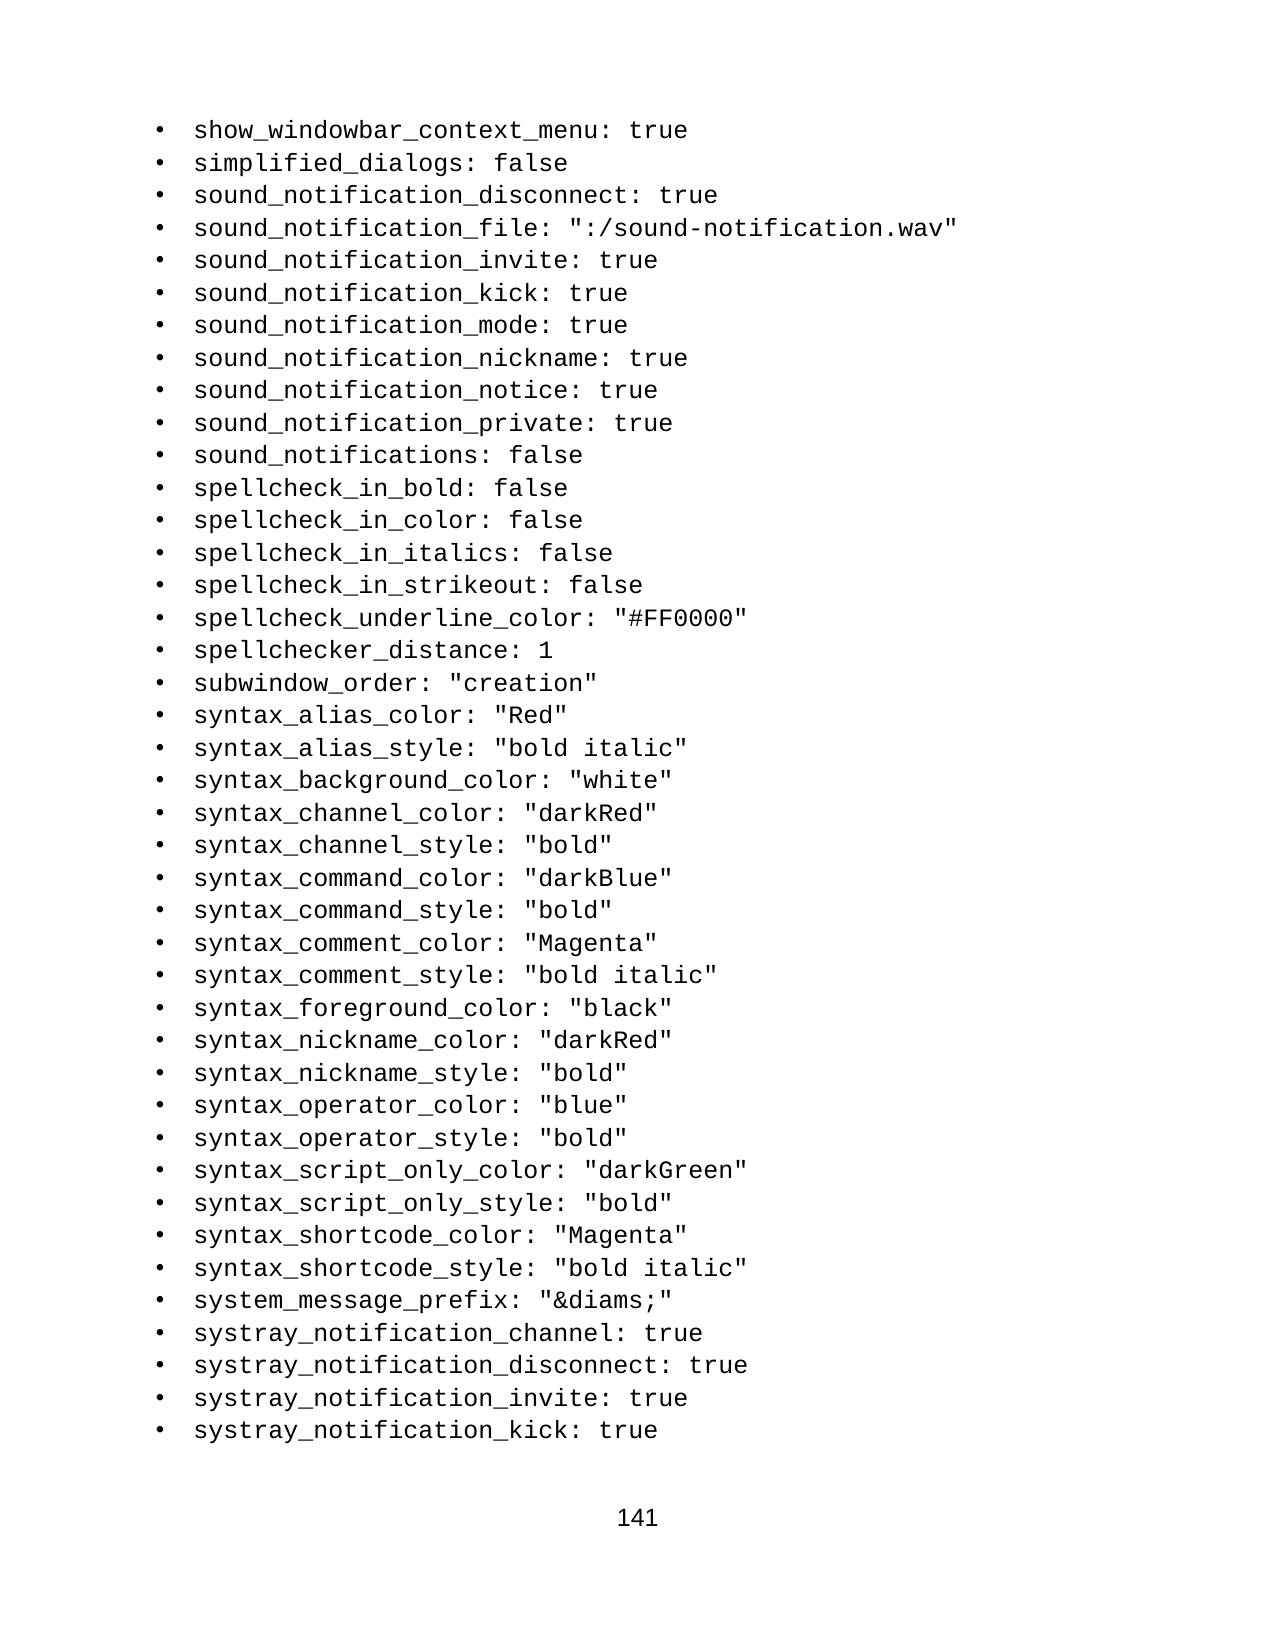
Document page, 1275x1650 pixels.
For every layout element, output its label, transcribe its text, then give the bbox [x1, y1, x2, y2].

list system_message_prefix: "&diams;" [156, 1288, 1157, 1316]
list sound_notification_disconnect: true [156, 183, 1157, 211]
list syntax_alias_color: "Red" [156, 703, 1157, 731]
list syntax_comment_color: "Magenta" [156, 931, 1157, 959]
list systray_notification_kick: true [156, 1418, 1157, 1446]
list spellcheck_in_color: false [156, 508, 1157, 536]
list syntax_script_only_style: "bold" [156, 1191, 1157, 1219]
list syntax_shortcode_style: "bold italic" [156, 1256, 1157, 1284]
list systray_notification_channel: true [156, 1321, 1157, 1349]
list syntax_alias_style: "bold italic" [156, 736, 1157, 764]
list systray_notification_disconnect: true [156, 1353, 1157, 1381]
list spellcheck_in_bold: false [156, 476, 1157, 504]
list spellchecker_distance: 1 [156, 638, 1157, 666]
list syntax_operator_style: "bold" [156, 1126, 1157, 1154]
list syntax_shortcode_color: "Magenta" [156, 1223, 1157, 1251]
list syntax_nickname_style: "bold" [156, 1061, 1157, 1089]
list syntax_foreground_color: "black" [156, 996, 1157, 1024]
list syntax_nickname_color: "darkRed" [156, 1028, 1157, 1056]
list syntax_channel_style: "bold" [156, 833, 1157, 861]
list syntax_background_color: "white" [156, 768, 1157, 796]
list show_windowbar_context_menu: true [156, 118, 1157, 146]
list sound_notification_private: true [156, 411, 1157, 439]
list sound_notification_nickname: true [156, 346, 1157, 374]
list simplified_dialogs: false [156, 151, 1157, 179]
list sound_notification_invite: true [156, 248, 1157, 276]
list syntax_command_color: "darkBlue" [156, 866, 1157, 894]
list sound_notification_notice: true [156, 378, 1157, 406]
list sound_notification_mode: true [156, 313, 1157, 341]
list spellcheck_in_strikeout: false [156, 573, 1157, 601]
list sound_notification_file: ":/sound-notification.wav" [156, 216, 1157, 244]
list syntax_command_style: "bold" [156, 898, 1157, 926]
list sound_notifications: false [156, 443, 1157, 471]
list syntax_operator_color: "blue" [156, 1093, 1157, 1121]
list subwindow_order: "creation" [156, 671, 1157, 699]
list systray_notification_invite: true [156, 1386, 1157, 1414]
list spellcheck_in_italics: false [156, 541, 1157, 569]
list spellcheck_underline_color: "#FF0000" [156, 606, 1157, 634]
list syntax_channel_color: "darkRed" [156, 801, 1157, 829]
list syntax_script_only_color: "darkGreen" [156, 1158, 1157, 1186]
list syntax_comment_style: "bold italic" [156, 963, 1157, 991]
list sound_notification_kick: true [156, 281, 1157, 309]
